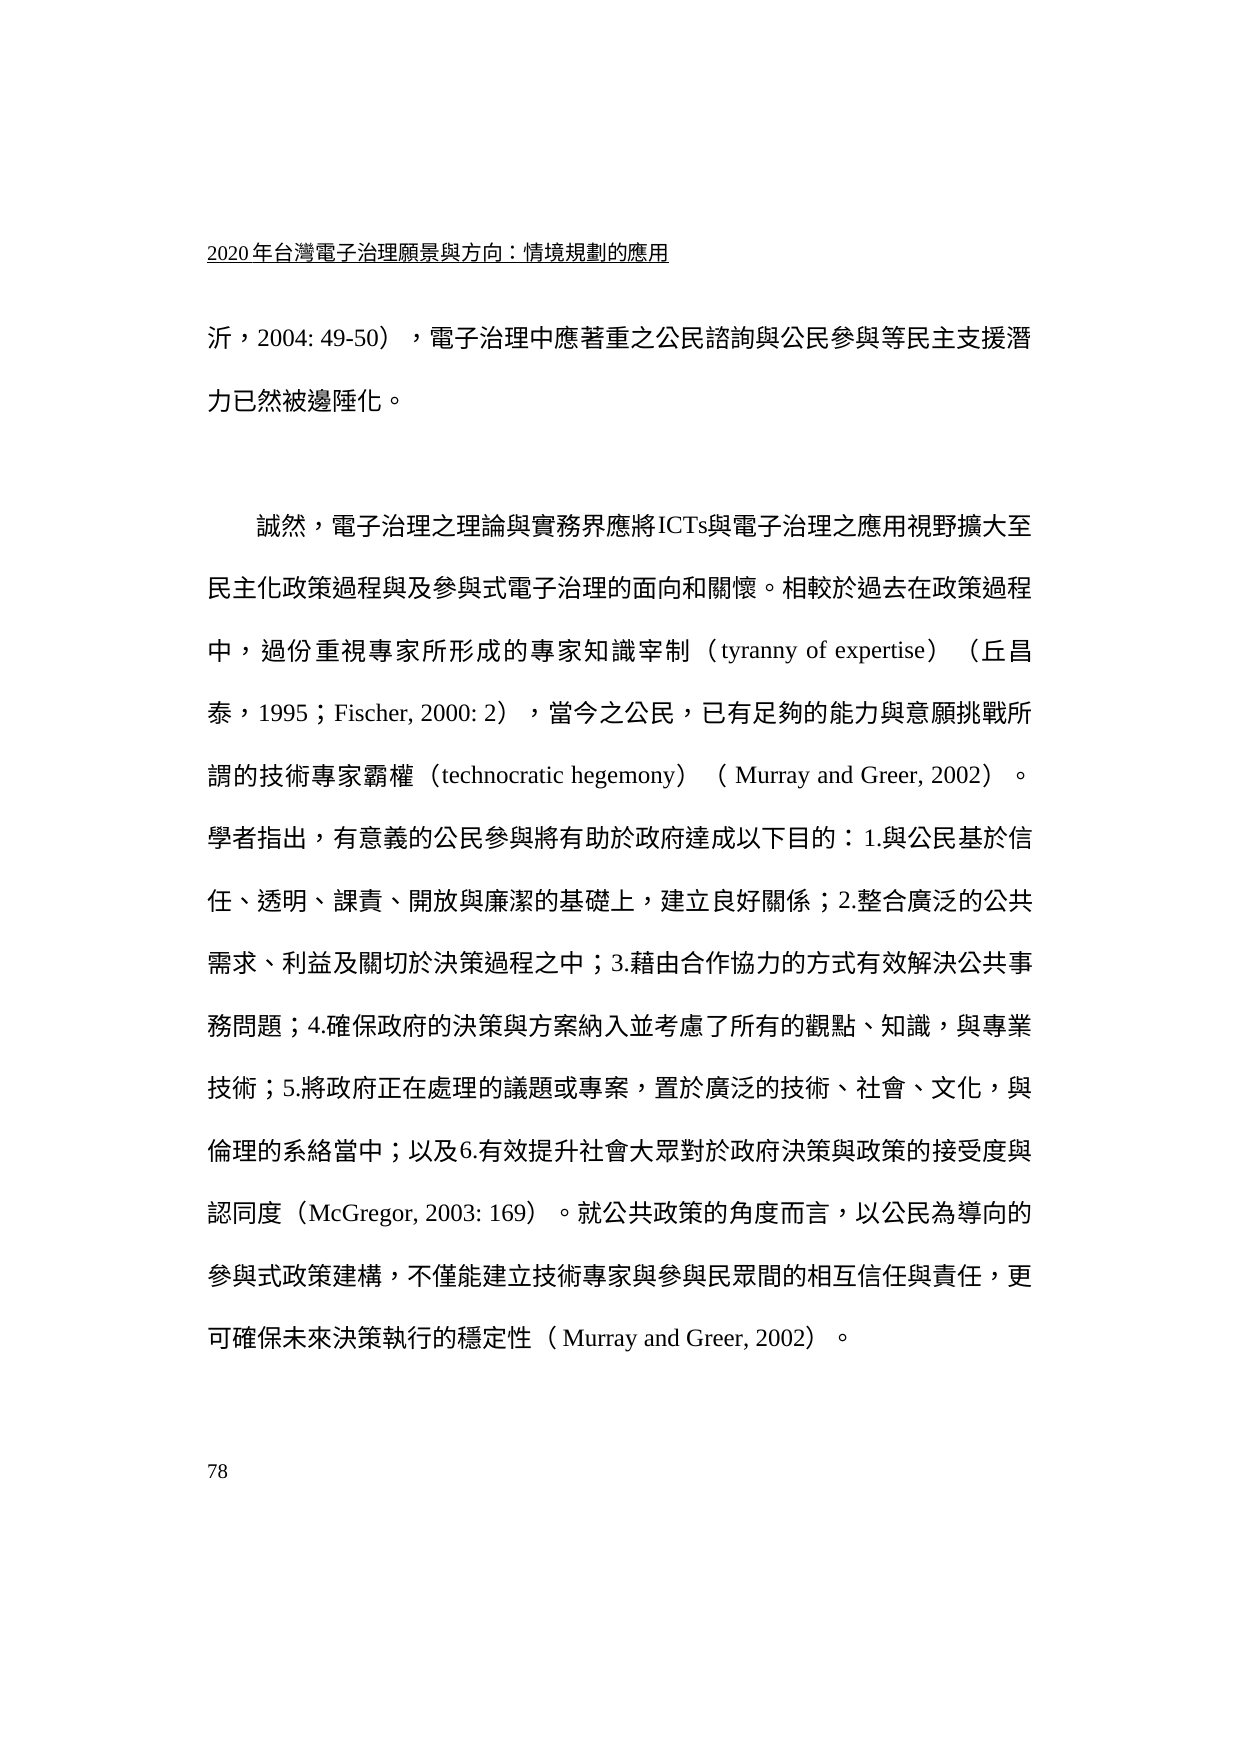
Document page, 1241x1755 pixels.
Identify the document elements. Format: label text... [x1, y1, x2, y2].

text 沂，2004: 49-50），電子治理中應著重之公民諮詢與公民參與等民主支援潛力已然被邊陲化。 [207, 295, 1033, 420]
text 誠然，電子治理之理論與實務界應將ICTs與電子治理之應用視野擴大至民主化政策過程與及參與式電子治理的面向和關懷。相較於過去在政策過程中，過份重視專家所形成的專家知識宰制（tyranny of expertise）（丘昌泰，1995；Fischer, 2000: 2），當今之公民，已有足夠的能力與意願挑戰所謂的技術專家霸權（technocratic hegemony）（ Murray and Greer, 2002）。學者指出，有意義的公民參與將有助於政府達成以下目的：1.與公民基於信任、透明、課責、開放與廉潔的基礎上，建立良好關係；2.整合廣泛的公共需求、利益及關切於決策過程之中；3.藉由合作協力的方式有效解決公共事務問題；4.確保政府的決策與方案納入並考慮了所有的觀點、知識，與專業技術；5.將政府正在處理的議題或專案，置於廣泛的技術、社會、文化，與倫理的系絡當中；以及6.有效提升社會大眾對於政府決策與政策的接受度與認同度（McGregor, 2003: 169）。就公共政策的角度而言，以公民為導向的參與式政策建構，不僅能建立技術專家與參與民眾間的相互信任與責任，更可確保未來決策執行的穩定性（ Murray and Greer, 2002）。 [207, 483, 1033, 1358]
